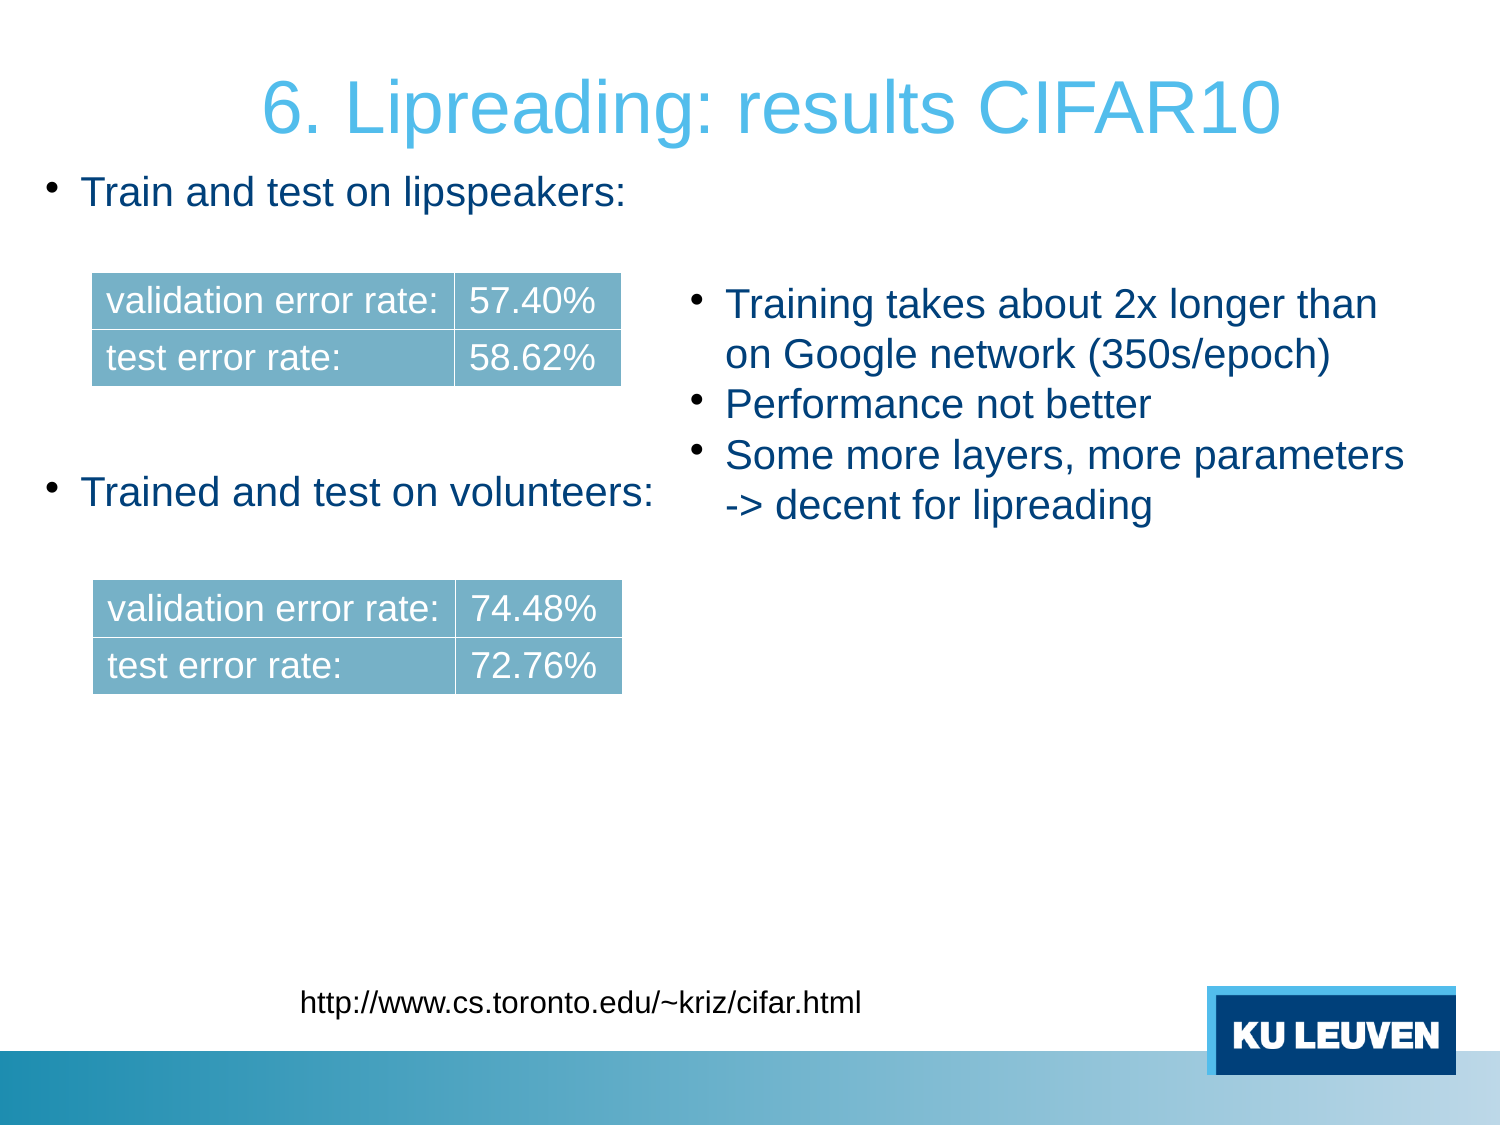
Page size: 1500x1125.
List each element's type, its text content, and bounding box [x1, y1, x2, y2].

table_header 57.40% [455, 273, 621, 329]
text_box Train and test on lipspeakers: Trained and test on volunteers: [44, 119, 840, 780]
table_cell test error rate: [92, 330, 454, 386]
table_cell 58.62% [455, 330, 621, 386]
picture [1207, 986, 1456, 1075]
text_box Training takes about 2x longer than on Google network (350s/epoch) Performance not better Some more layers, more parameters -> decent for lipreading [674, 269, 1425, 945]
table_cell test error rate: [93, 638, 455, 694]
table_cell 72.76% [456, 638, 622, 694]
table_header validation error rate: [93, 580, 455, 637]
text_box http://www.cs.toronto.edu/~kriz/cifar.html [285, 975, 987, 1032]
text_box 6. Lipreading: results CIFAR10 [88, 29, 1456, 177]
table_header validation error rate: [92, 273, 454, 329]
table_header 74.48% [456, 580, 622, 637]
